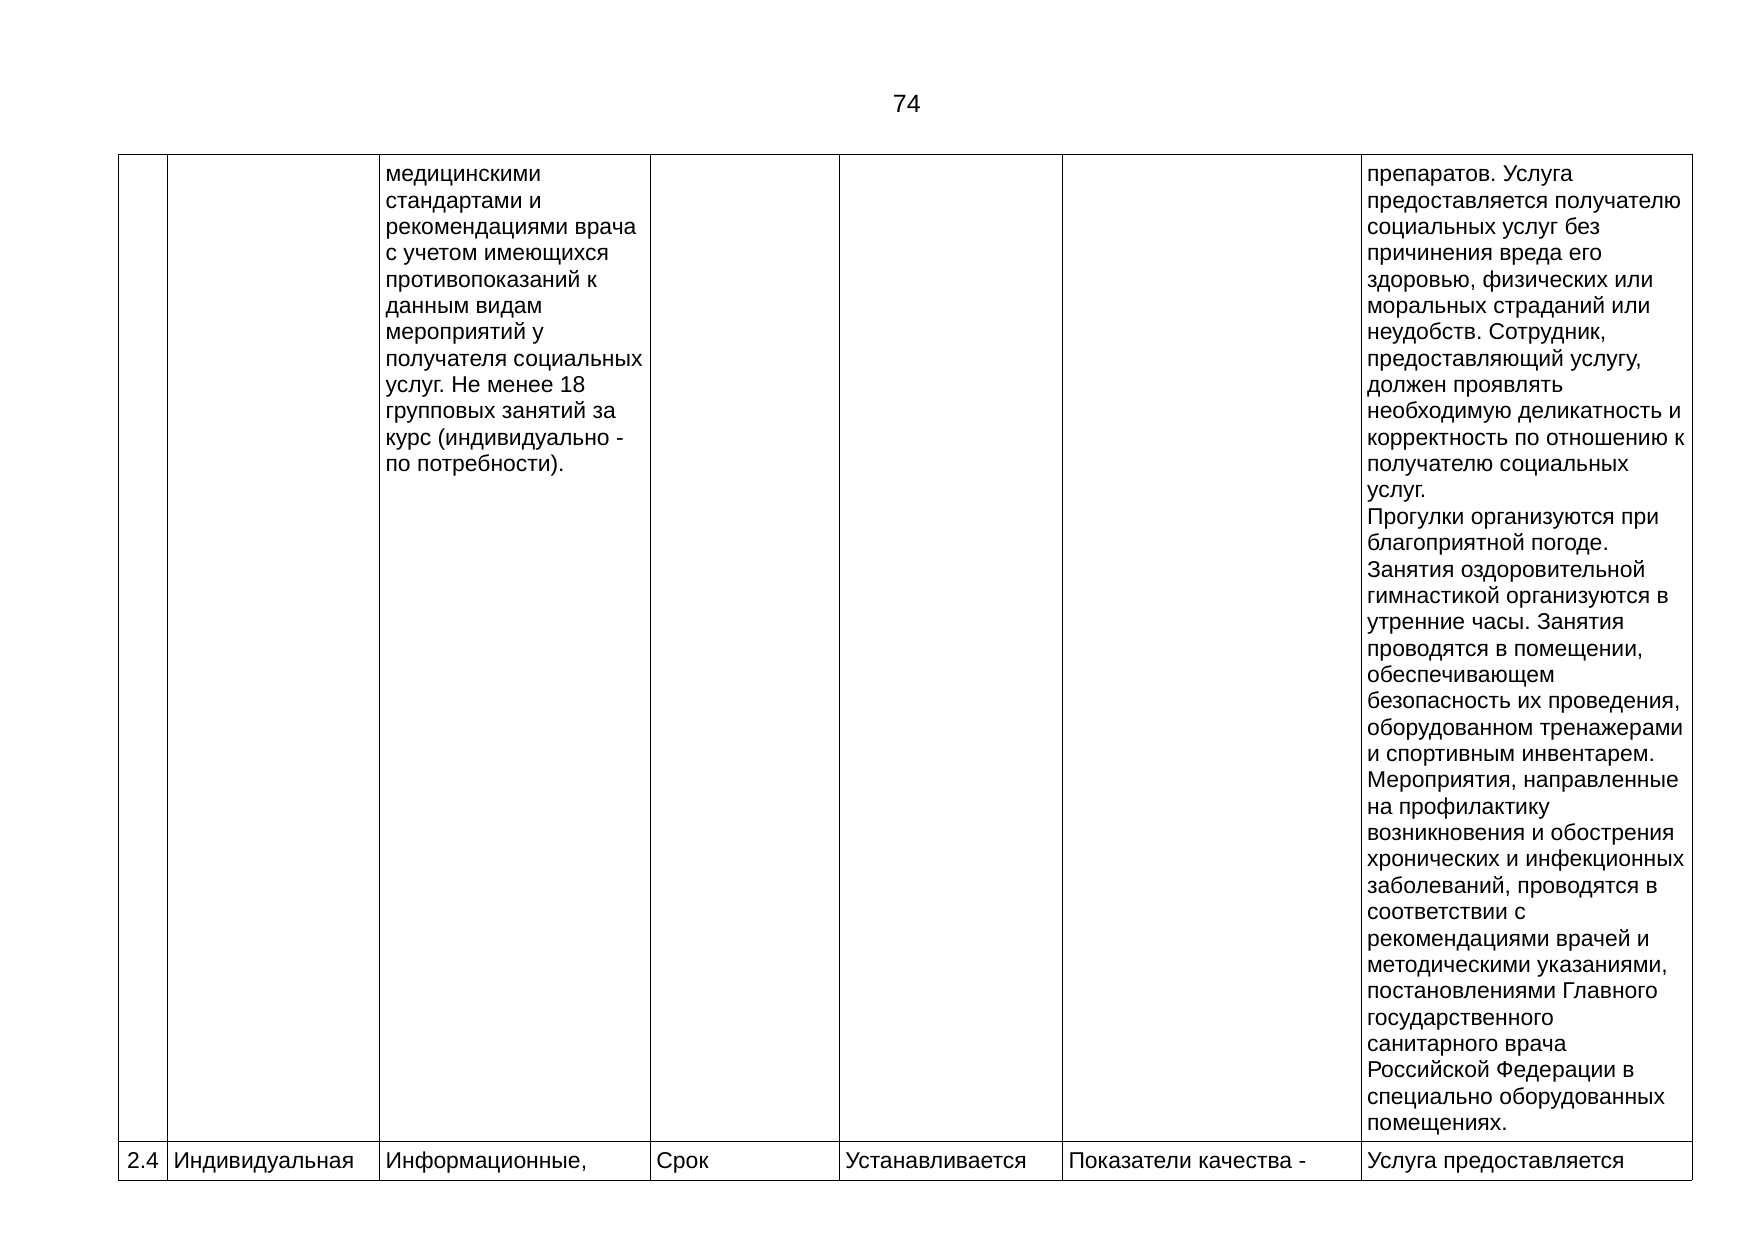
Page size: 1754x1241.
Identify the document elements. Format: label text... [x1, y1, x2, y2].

table_cell [1063, 155, 1361, 1141]
table_cell 2.4 [119, 1142, 167, 1179]
table_cell [651, 155, 839, 1141]
table_cell Показатели качества [1063, 1142, 1361, 1179]
table_cell препаратов. Услуга предоставляется получателю социальных услуг без причинения вреда его здоровью, физических или моральных страданий или неудобств. Сотрудник, предоставляющий услугу, должен проявлять необходимую деликатность и корректность по отношению к получателю социальных услуг. Прогулки организуются при благоприятной погоде. Занятия оздоровительной гимнастикой организуются в утренние часы. Занятия проводятся в помещении, обеспечивающем безопасность их проведения, оборудованном тренажерами и спортивным инвентарем. Мероприятия, направленные на профилактику возникновения и обострения хронических и инфекционных заболеваний, проводятся в соответствии с рекомендациями врачей и методическими указаниями, постановлениями Главного государственного санитарного врача Российской Федерации в специально оборудованных помещениях. [1362, 155, 1692, 1141]
table_cell [168, 155, 379, 1141]
table_cell Индивидуальная [168, 1142, 379, 1179]
table_cell Срок [651, 1142, 839, 1179]
table_cell [119, 155, 167, 1141]
table_cell [840, 155, 1062, 1141]
table_cell медицинскими стандартами и рекомендациями врача с учетом имеющихся противопоказаний к данным видам мероприятий у получателя социальных услуг. Не менее 18 групповых занятий за курс (индивидуально - по потребности). [380, 155, 650, 1141]
table_cell Услуга предоставляется [1362, 1142, 1692, 1179]
table_cell Информационные, [380, 1142, 650, 1179]
table_cell Устанавливается [840, 1142, 1062, 1179]
